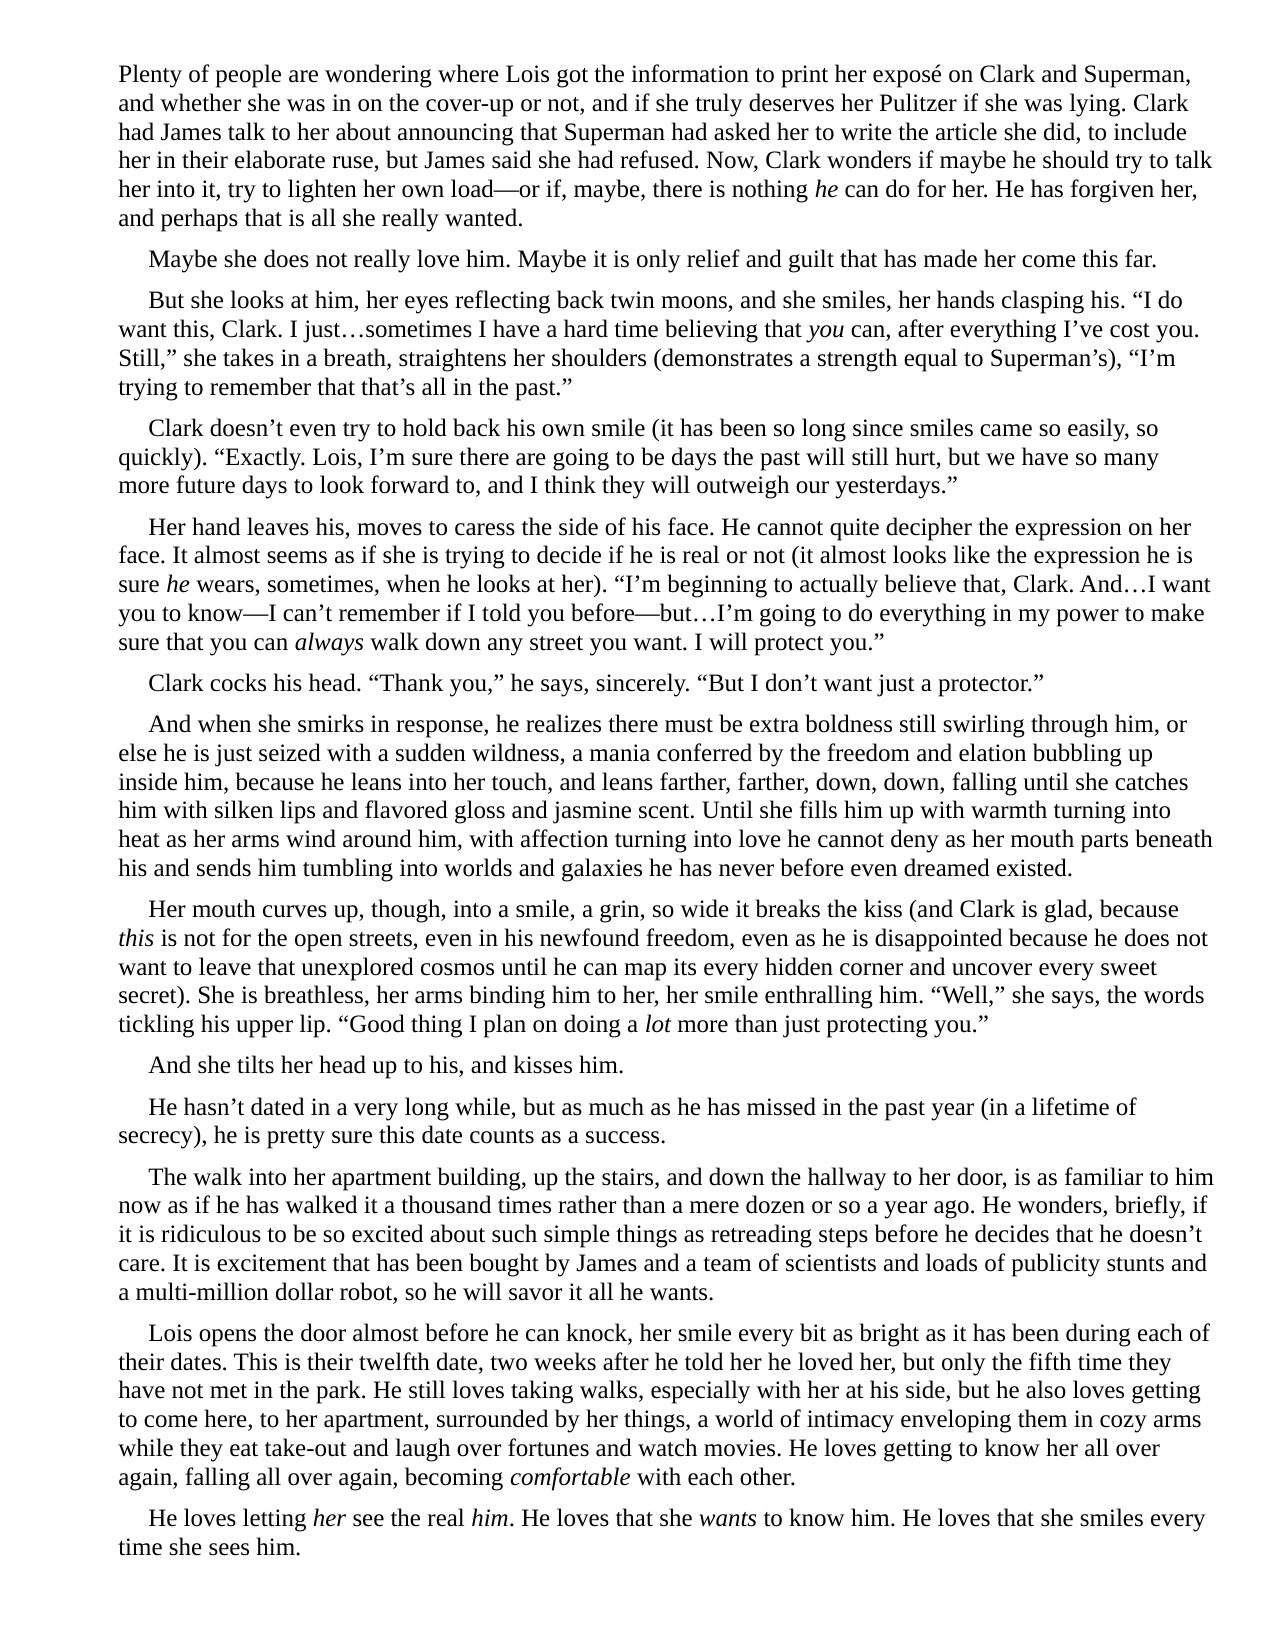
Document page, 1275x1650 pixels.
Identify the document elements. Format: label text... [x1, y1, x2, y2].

text Clark cocks his head. “Thank you,” he says, sincerely. “But I don’t want just a protector.” [118, 668, 1216, 697]
text Her hand leaves his, moves to caress the side of his face. He cannot quite decipher the expression on her face. It almost seems as if she is trying to decide if he is real or not (it almost looks like the expression he is sure he wears, sometimes, when he looks at her). “I’m beginning to actually believe that, Clark. And…I want you to know—I can’t remember if I told you before—but…I’m going to do everything in my power to make sure that you can always walk down any street you want. I will protect you.” [118, 512, 1216, 655]
text Her mouth curves up, though, into a smile, a grin, so wide it breaks the kiss (and Clark is glad, because this is not for the open streets, even in his newfound freedom, even as he is disappointed because he does not want to leave that unexplored cosmos until he can map its every hidden corner and uncover every sweet secret). She is breathless, her arms binding him to her, her smile enthralling him. “Well,” she says, the words tickling his upper lip. “Good thing I plan on doing a lot more than just protecting you.” [118, 894, 1216, 1038]
text But she looks at him, her eyes reflecting back twin moons, and she smiles, her hands clasping his. “I do want this, Clark. I just…sometimes I have a hard time believing that you can, after everything I’ve cost you. Still,” she takes in a breath, straightens her shoulders (demonstrates a strength equal to Superman’s), “I’m trying to remember that that’s all in the past.” [118, 285, 1216, 400]
text Clark doesn’t even try to hold back his own smile (it has been so long since smiles came so easily, so quickly). “Exactly. Lois, I’m sure there are going to be days the past will still hurt, but we have so many more future days to look forward to, and I think they will outweigh our yesterdays.” [118, 413, 1216, 499]
text The walk into her apartment building, up the stairs, and down the hallway to her door, is as familiar to him now as if he has walked it a thousand times rather than a mere dozen or so a year ago. He wonders, briefly, if it is ridiculous to be so excited about such simple things as retreading steps before he decides that he doesn’t care. It is excitement that has been bought by James and a team of scientists and loads of publicity stunts and a multi-million dollar robot, so he will savor it all he wants. [118, 1162, 1216, 1305]
text And she tilts her head up to his, and kisses him. [118, 1050, 1216, 1079]
text Lois opens the door almost before he can knock, her smile every bit as bright as it has been during each of their dates. This is their twelfth date, two weeks after he told her he loved her, but only the fifth time they have not met in the park. He still loves taking walks, especially with her at his side, but he also loves getting to come here, to her apartment, surrounded by her things, a world of intimacy enveloping them in cozy arms while they eat take-out and laugh over fortunes and watch movies. He loves getting to know her all over again, falling all over again, becoming comfortable with each other. [118, 1318, 1216, 1490]
text He loves letting her see the real him. He loves that she wants to know him. He loves that she smiles every time she sees him. [118, 1503, 1216, 1560]
text And when she smirks in response, he realizes there must be extra boldness still swirling through him, or else he is just seized with a sudden wildness, a mania conferred by the freedom and elation bubbling up inside him, because he leans into her touch, and leans farther, farther, down, down, falling until she catches him with silken lips and flavored gloss and jasmine scent. Until she fills him up with warmth turning into heat as her arms wind around him, with affection turning into love he cannot deny as her mouth parts beneath his and sends him tumbling into worlds and galaxies he has never before even dreamed existed. [118, 709, 1216, 882]
text He hasn’t dated in a very long while, but as much as he has missed in the past year (in a lifetime of secrecy), he is pretty sure this date counts as a success. [118, 1092, 1216, 1149]
text Maybe she does not really love him. Maybe it is only relief and guilt that has made her come this far. [118, 244, 1216, 273]
text Plenty of people are wondering where Lois got the information to print her exposé on Clark and Superman, and whether she was in on the cover-up or not, and if she truly deserves her Pulitzer if she was lying. Clark had James talk to her about announcing that Superman had asked her to write the article she did, to include her in their elaborate ruse, but James said she had refused. Now, Clark wonders if maybe he should try to talk her into it, try to lighten her own load—or if, maybe, there is nothing he can do for her. He has forgiven her, and perhaps that is all she really wanted. [118, 59, 1216, 232]
